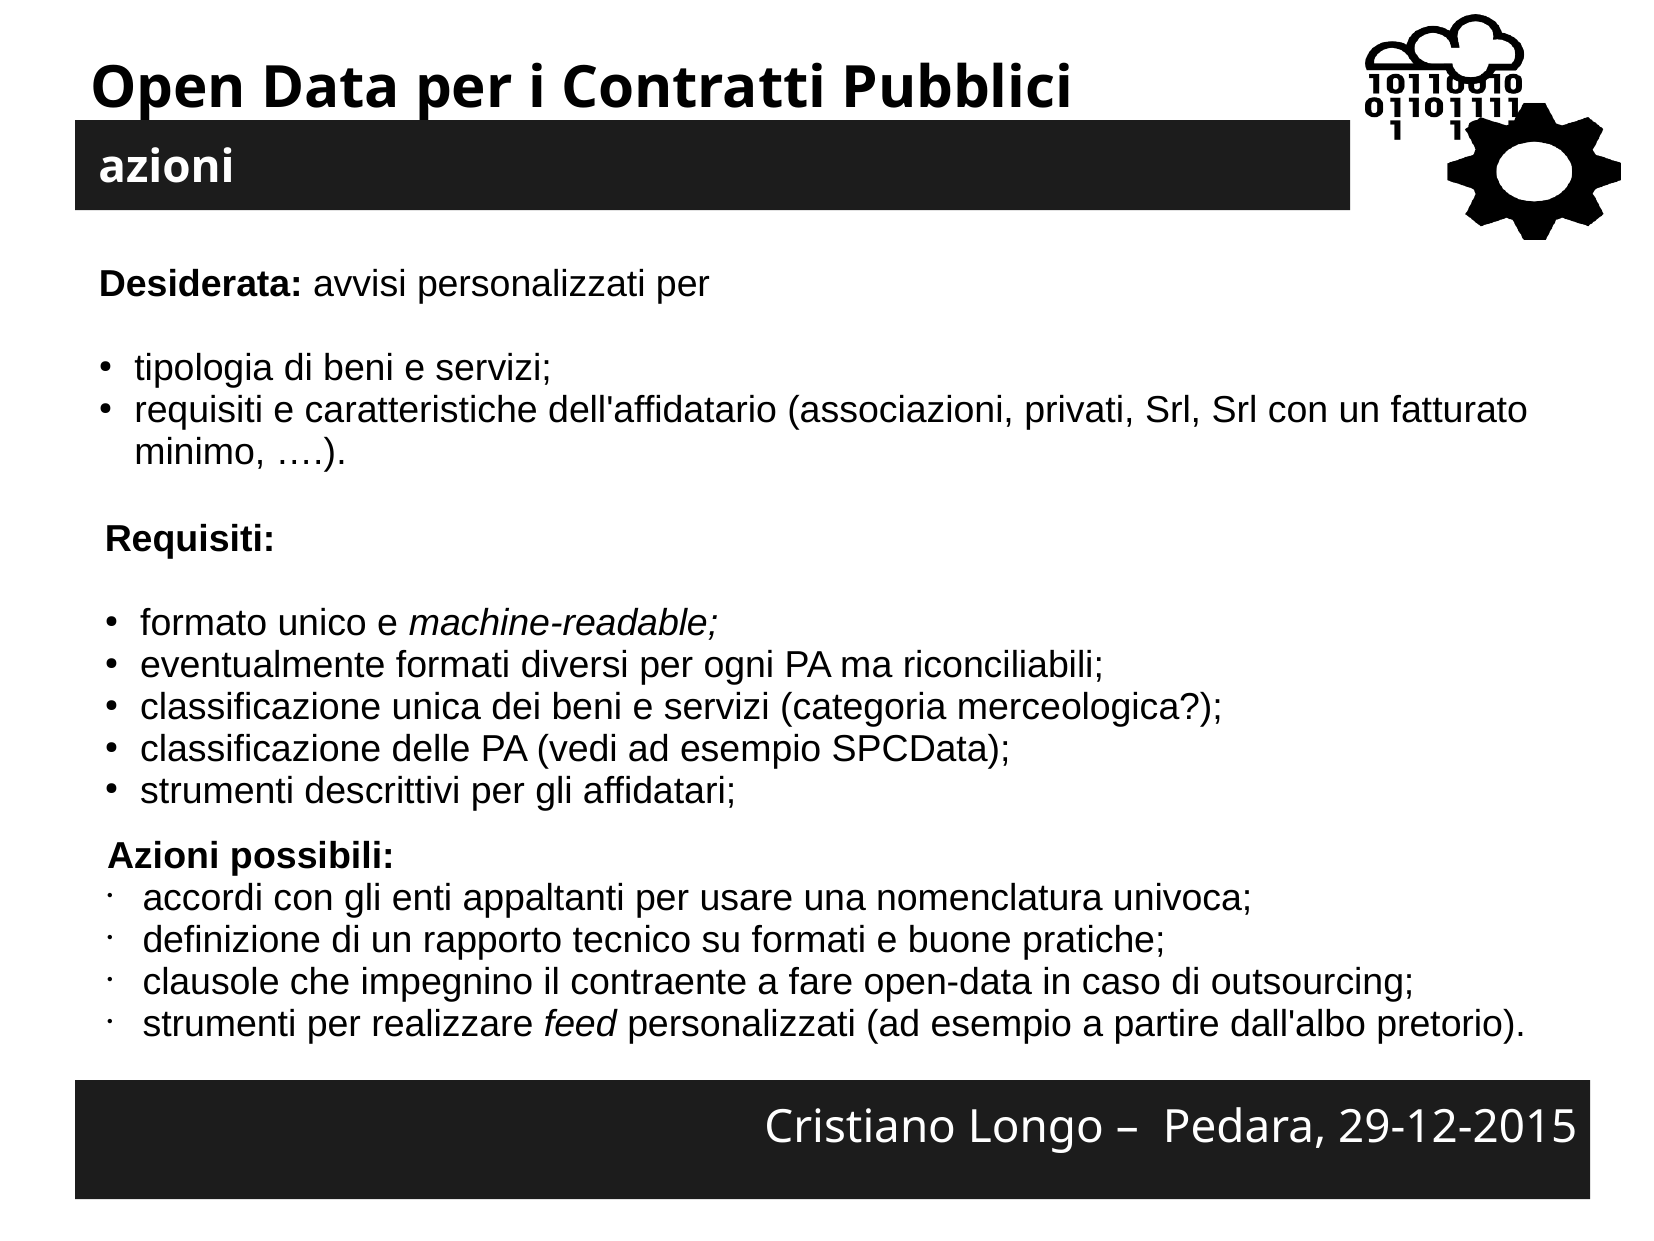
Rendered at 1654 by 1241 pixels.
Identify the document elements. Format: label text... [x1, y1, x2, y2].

text_box Requisiti: formato unico e machine-readable; eventualmente formati diversi per ogni PA ma riconciliabili; classificazione unica dei beni e servizi (categoria merceologica?); classificazione delle PA (vedi ad esempio SPCData); strumenti descrittivi per gli affidatari; [90, 510, 1441, 819]
text_box Desiderata: avvisi personalizzati per tipologia di beni e servizi; requisiti e caratteristiche dell'affidatario (associazioni, privati, Srl, Srl con un fatturato minimo, ….). [84, 255, 1554, 480]
list Open Data per i Contratti Pubblici [75, 45, 1325, 120]
list azioni [75, 120, 1351, 211]
list Cristiano Longo – Pedara, 29-12-2015 [75, 1080, 1591, 1200]
picture [1365, 14, 1621, 241]
text_box Azioni possibili: accordi con gli enti appaltanti per usare una nomenclatura univoca; definizione di un rapporto tecnico su formati e buone pratiche; clausole che impegnino il contraente a fare open-data in caso di outsourcing; strumenti per realizzare feed personalizzati (ad esempio a partire dall'albo pretorio). [92, 827, 1542, 1179]
